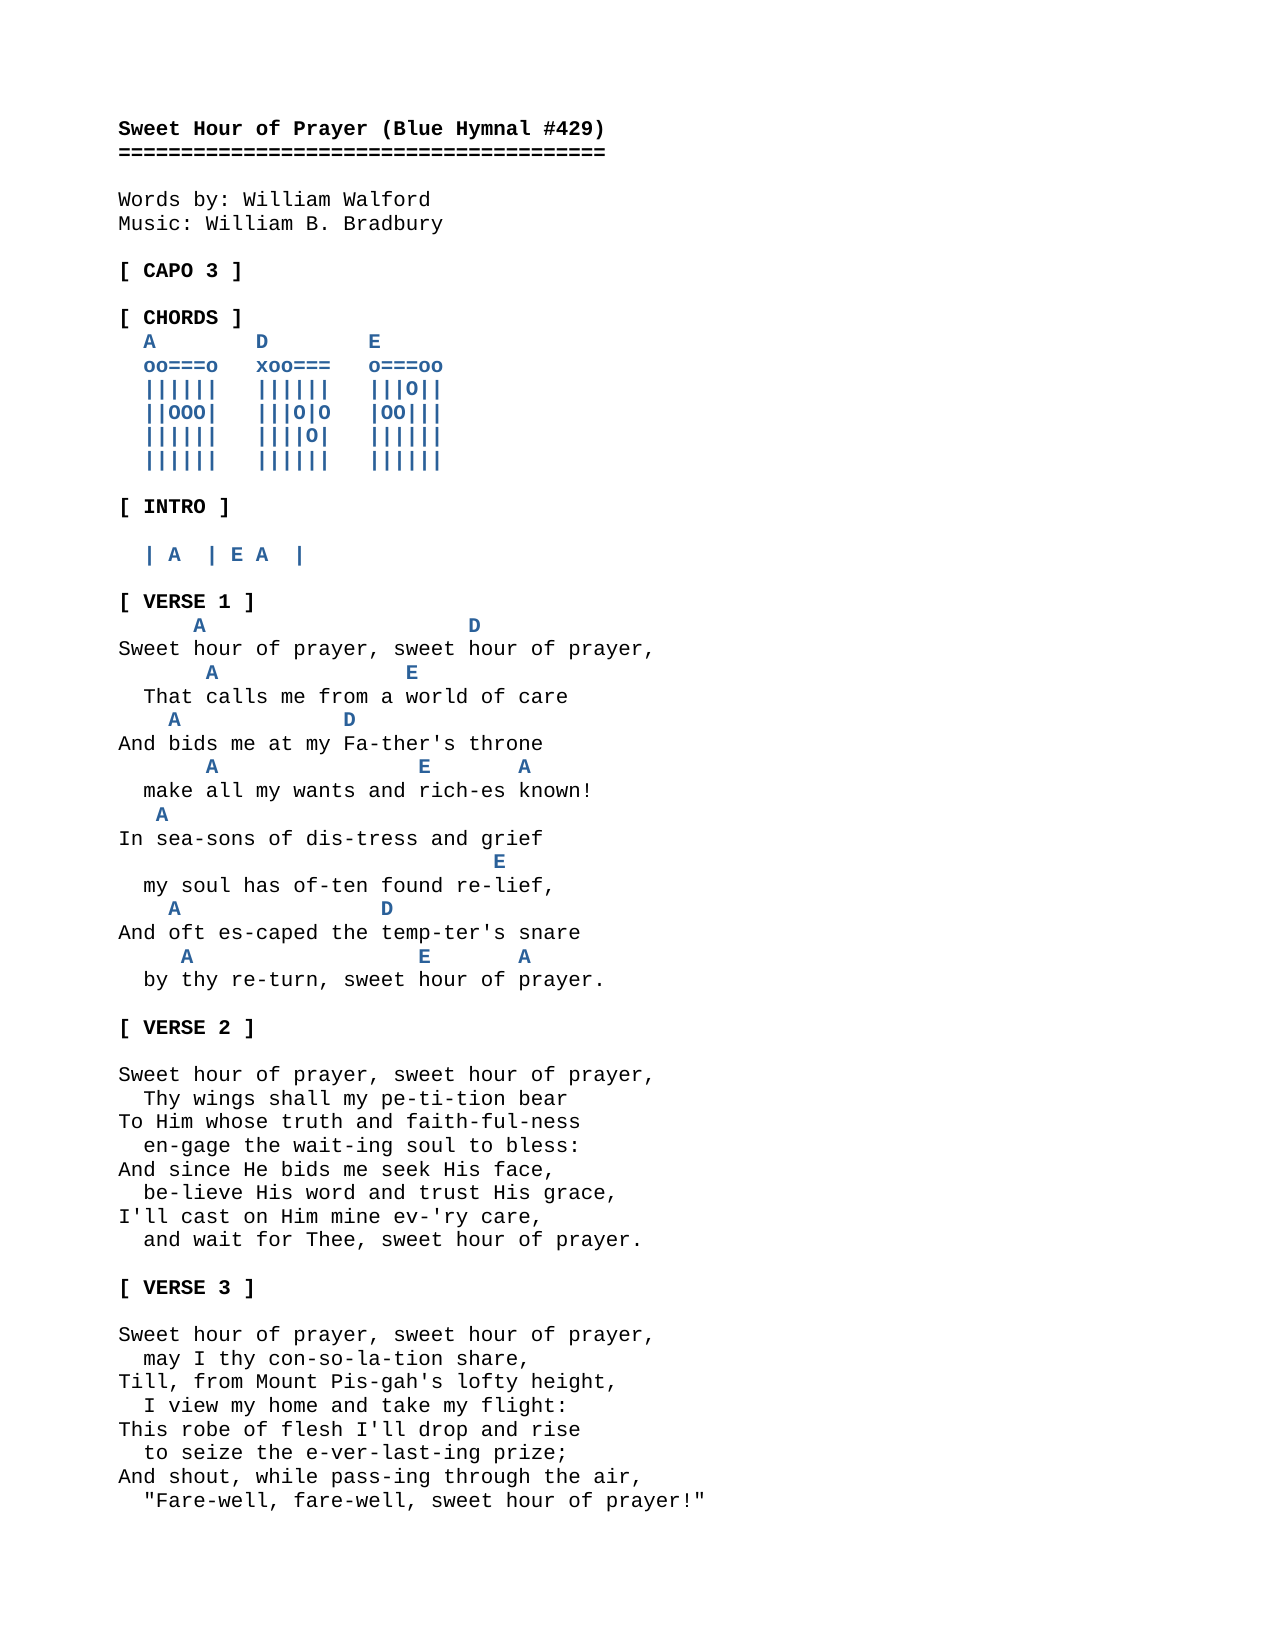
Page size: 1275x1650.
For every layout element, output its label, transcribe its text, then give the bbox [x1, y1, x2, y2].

text In sea-sons of dis-tress and grief [118, 827, 1157, 851]
text |||||| |||||| |||O|| [118, 378, 1157, 402]
text may I thy con-so-la-tion share, [118, 1348, 1157, 1371]
text |||||| |||||| |||||| [118, 449, 1157, 473]
text by thy re-turn, sweet hour of prayer. [118, 969, 1157, 993]
text A D [118, 615, 1157, 638]
text | A | E A | [118, 544, 1157, 567]
text Sweet hour of prayer, sweet hour of prayer, [118, 1324, 1157, 1348]
text And bids me at my Fa-ther's throne [118, 733, 1157, 757]
text make all my wants and rich-es known! [118, 780, 1157, 804]
text I view my home and take my flight: [118, 1395, 1157, 1419]
text oo===o xoo=== o===oo [118, 354, 1157, 378]
text ||OOO| |||O|O |OO||| [118, 402, 1157, 426]
text Music: William B. Bradbury [118, 213, 1157, 236]
text [ CAPO 3 ] [118, 260, 1157, 284]
text ======================================= [118, 142, 1157, 165]
text [ VERSE 2 ] [118, 1017, 1157, 1040]
text Thy wings shall my pe-ti-tion bear [118, 1088, 1157, 1111]
text A [118, 804, 1157, 827]
text I'll cast on Him mine ev-'ry care, [118, 1206, 1157, 1229]
text And since He bids me seek His face, [118, 1158, 1157, 1182]
text E [118, 851, 1157, 875]
text Sweet Hour of Prayer (Blue Hymnal #429) [118, 118, 1157, 142]
text A D [118, 898, 1157, 922]
text And oft es-caped the temp-ter's snare [118, 922, 1157, 946]
text my soul has of-ten found re-lief, [118, 875, 1157, 898]
text Words by: William Walford [118, 189, 1157, 213]
text Sweet hour of prayer, sweet hour of prayer, [118, 638, 1157, 662]
text [ VERSE 1 ] [118, 591, 1157, 615]
text en-gage the wait-ing soul to bless: [118, 1135, 1157, 1158]
text A D [118, 709, 1157, 733]
text A D E [118, 331, 1157, 354]
text A E A [118, 757, 1157, 780]
text [ CHORDS ] [118, 307, 1157, 331]
text Till, from Mount Pis-gah's lofty height, [118, 1371, 1157, 1395]
text That calls me from a world of care [118, 686, 1157, 709]
text To Him whose truth and faith-ful-ness [118, 1111, 1157, 1135]
text |||||| ||||O| |||||| [118, 426, 1157, 449]
text [ INTRO ] [118, 496, 1157, 520]
text "Fare-well, fare-well, sweet hour of prayer!" [118, 1489, 1157, 1513]
text [ VERSE 3 ] [118, 1277, 1157, 1300]
text A E [118, 662, 1157, 686]
text to seize the e-ver-last-ing prize; [118, 1442, 1157, 1466]
text And shout, while pass-ing through the air, [118, 1466, 1157, 1489]
text be-lieve His word and trust His grace, [118, 1182, 1157, 1206]
text Sweet hour of prayer, sweet hour of prayer, [118, 1064, 1157, 1088]
text A E A [118, 946, 1157, 969]
text This robe of flesh I'll drop and rise [118, 1419, 1157, 1442]
text and wait for Thee, sweet hour of prayer. [118, 1229, 1157, 1253]
